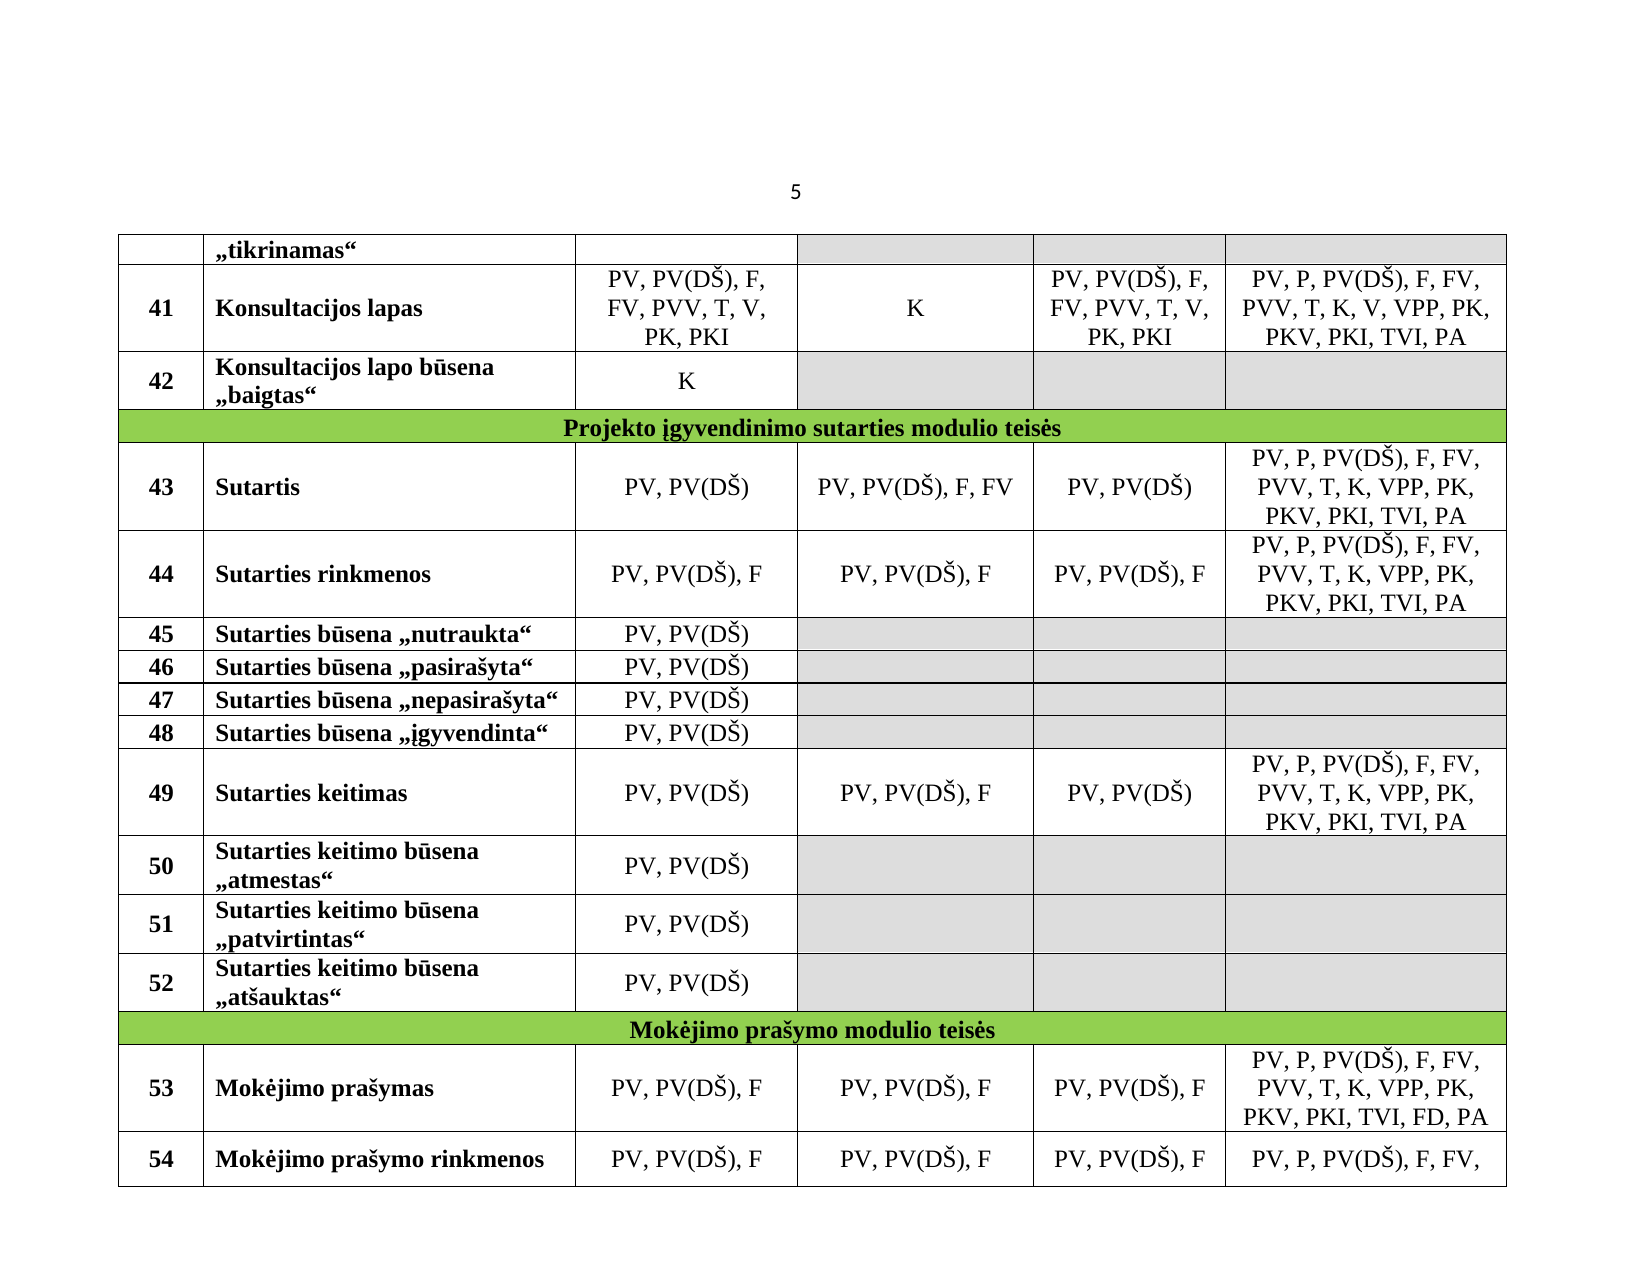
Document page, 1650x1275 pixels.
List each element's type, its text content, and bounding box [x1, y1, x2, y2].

table_cell 51 [119, 895, 203, 952]
table_cell Sutarties keitimas [204, 749, 575, 835]
table_cell 53 [119, 1045, 203, 1131]
table_cell [1226, 954, 1506, 1011]
table_cell [1034, 895, 1225, 952]
table_cell Sutartis [204, 443, 575, 529]
table_cell PV, PV(DŠ) [576, 618, 797, 649]
table_cell [798, 836, 1033, 894]
table_cell [798, 895, 1033, 952]
table_cell Konsultacijos lapas [204, 265, 575, 351]
table_cell [798, 954, 1033, 1011]
table_cell Sutarties būsena „nutraukta“ [204, 618, 575, 649]
table_cell [1034, 235, 1225, 263]
table_cell 49 [119, 749, 203, 835]
table_cell 47 [119, 684, 203, 715]
table_cell [1226, 651, 1506, 682]
table_cell PV, PV(DŠ) [576, 443, 797, 529]
table_cell PV, P, PV(DŠ), F, FV, [1226, 1132, 1506, 1186]
table_cell [1226, 235, 1506, 263]
table_cell [1034, 836, 1225, 894]
table_cell PV, PV(DŠ) [576, 716, 797, 748]
table_cell PV, PV(DŠ) [576, 684, 797, 715]
table_cell PV, PV(DŠ), F [1034, 1045, 1225, 1131]
table_cell [1034, 651, 1225, 682]
table_cell [1226, 618, 1506, 649]
table_cell 50 [119, 836, 203, 894]
table_cell [1226, 895, 1506, 952]
table_cell [798, 651, 1033, 682]
table_cell [798, 716, 1033, 748]
table_cell PV, PV(DŠ), F, FV, PVV, T, V, PK, PKI [576, 265, 797, 351]
table_cell 44 [119, 531, 203, 617]
table_cell PV, PV(DŠ) [576, 651, 797, 682]
table_cell PV, P, PV(DŠ), F, FV, PVV, T, K, VPP, PK, PKV, PKI, TVI, PA [1226, 443, 1506, 529]
table_cell Sutarties keitimo būsena „atmestas“ [204, 836, 575, 894]
table_cell 41 [119, 265, 203, 351]
table_cell 54 [119, 1132, 203, 1186]
table_cell [1226, 684, 1506, 715]
table_cell Mokėjimo prašymas [204, 1045, 575, 1131]
table_cell PV, PV(DŠ), F [798, 1045, 1033, 1131]
table_cell Projekto įgyvendinimo sutarties modulio teisės [119, 410, 1506, 442]
table_cell [798, 235, 1033, 263]
table_cell PV, PV(DŠ), F [576, 1132, 797, 1186]
table_cell 46 [119, 651, 203, 682]
table_cell 43 [119, 443, 203, 529]
table_cell K [798, 265, 1033, 351]
table_cell PV, PV(DŠ), F [1034, 1132, 1225, 1186]
table_cell PV, P, PV(DŠ), F, FV, PVV, T, K, V, VPP, PK, PKV, PKI, TVI, PA [1226, 265, 1506, 351]
table_cell [576, 235, 797, 263]
table_cell PV, PV(DŠ), F [798, 531, 1033, 617]
table_cell [119, 235, 203, 263]
table_cell 42 [119, 352, 203, 409]
table_cell [1226, 836, 1506, 894]
table_cell „tikrinamas“ [204, 235, 575, 263]
table_cell [1226, 352, 1506, 409]
table_cell PV, PV(DŠ), F [576, 531, 797, 617]
table_cell PV, PV(DŠ) [1034, 749, 1225, 835]
table_cell [1034, 352, 1225, 409]
table_cell Mokėjimo prašymo rinkmenos [204, 1132, 575, 1186]
table_cell Konsultacijos lapo būsena „baigtas“ [204, 352, 575, 409]
table_cell [1034, 716, 1225, 748]
table_cell PV, PV(DŠ), F [1034, 531, 1225, 617]
table_cell PV, PV(DŠ), F, FV, PVV, T, V, PK, PKI [1034, 265, 1225, 351]
table_cell [1034, 618, 1225, 649]
table_cell PV, PV(DŠ), F, FV [798, 443, 1033, 529]
table_cell PV, P, PV(DŠ), F, FV, PVV, T, K, VPP, PK, PKV, PKI, TVI, PA [1226, 531, 1506, 617]
table_cell 52 [119, 954, 203, 1011]
table_cell PV, PV(DŠ) [1034, 443, 1225, 529]
table_cell PV, PV(DŠ), F [576, 1045, 797, 1131]
table_cell Sutarties būsena „nepasirašyta“ [204, 684, 575, 715]
table_cell [798, 352, 1033, 409]
table_cell PV, PV(DŠ) [576, 895, 797, 952]
table_cell PV, PV(DŠ), F [798, 1132, 1033, 1186]
table_cell PV, PV(DŠ) [576, 954, 797, 1011]
table_cell [798, 684, 1033, 715]
table_cell Sutarties keitimo būsena „atšauktas“ [204, 954, 575, 1011]
table_cell PV, P, PV(DŠ), F, FV, PVV, T, K, VPP, PK, PKV, PKI, TVI, PA [1226, 749, 1506, 835]
table_cell [798, 618, 1033, 649]
table_cell 48 [119, 716, 203, 748]
table_cell [1034, 684, 1225, 715]
table_cell K [576, 352, 797, 409]
table_cell PV, PV(DŠ) [576, 749, 797, 835]
table_cell Sutarties keitimo būsena „patvirtintas“ [204, 895, 575, 952]
table_cell Sutarties būsena „pasirašyta“ [204, 651, 575, 682]
table_cell Sutarties būsena „įgyvendinta“ [204, 716, 575, 748]
table_cell [1226, 716, 1506, 748]
table_cell Sutarties rinkmenos [204, 531, 575, 617]
table_cell [1034, 954, 1225, 1011]
table_cell PV, P, PV(DŠ), F, FV, PVV, T, K, VPP, PK, PKV, PKI, TVI, FD, PA [1226, 1045, 1506, 1131]
table_cell PV, PV(DŠ) [576, 836, 797, 894]
table_cell PV, PV(DŠ), F [798, 749, 1033, 835]
table_cell Mokėjimo prašymo modulio teisės [119, 1012, 1506, 1044]
table_cell 45 [119, 618, 203, 649]
